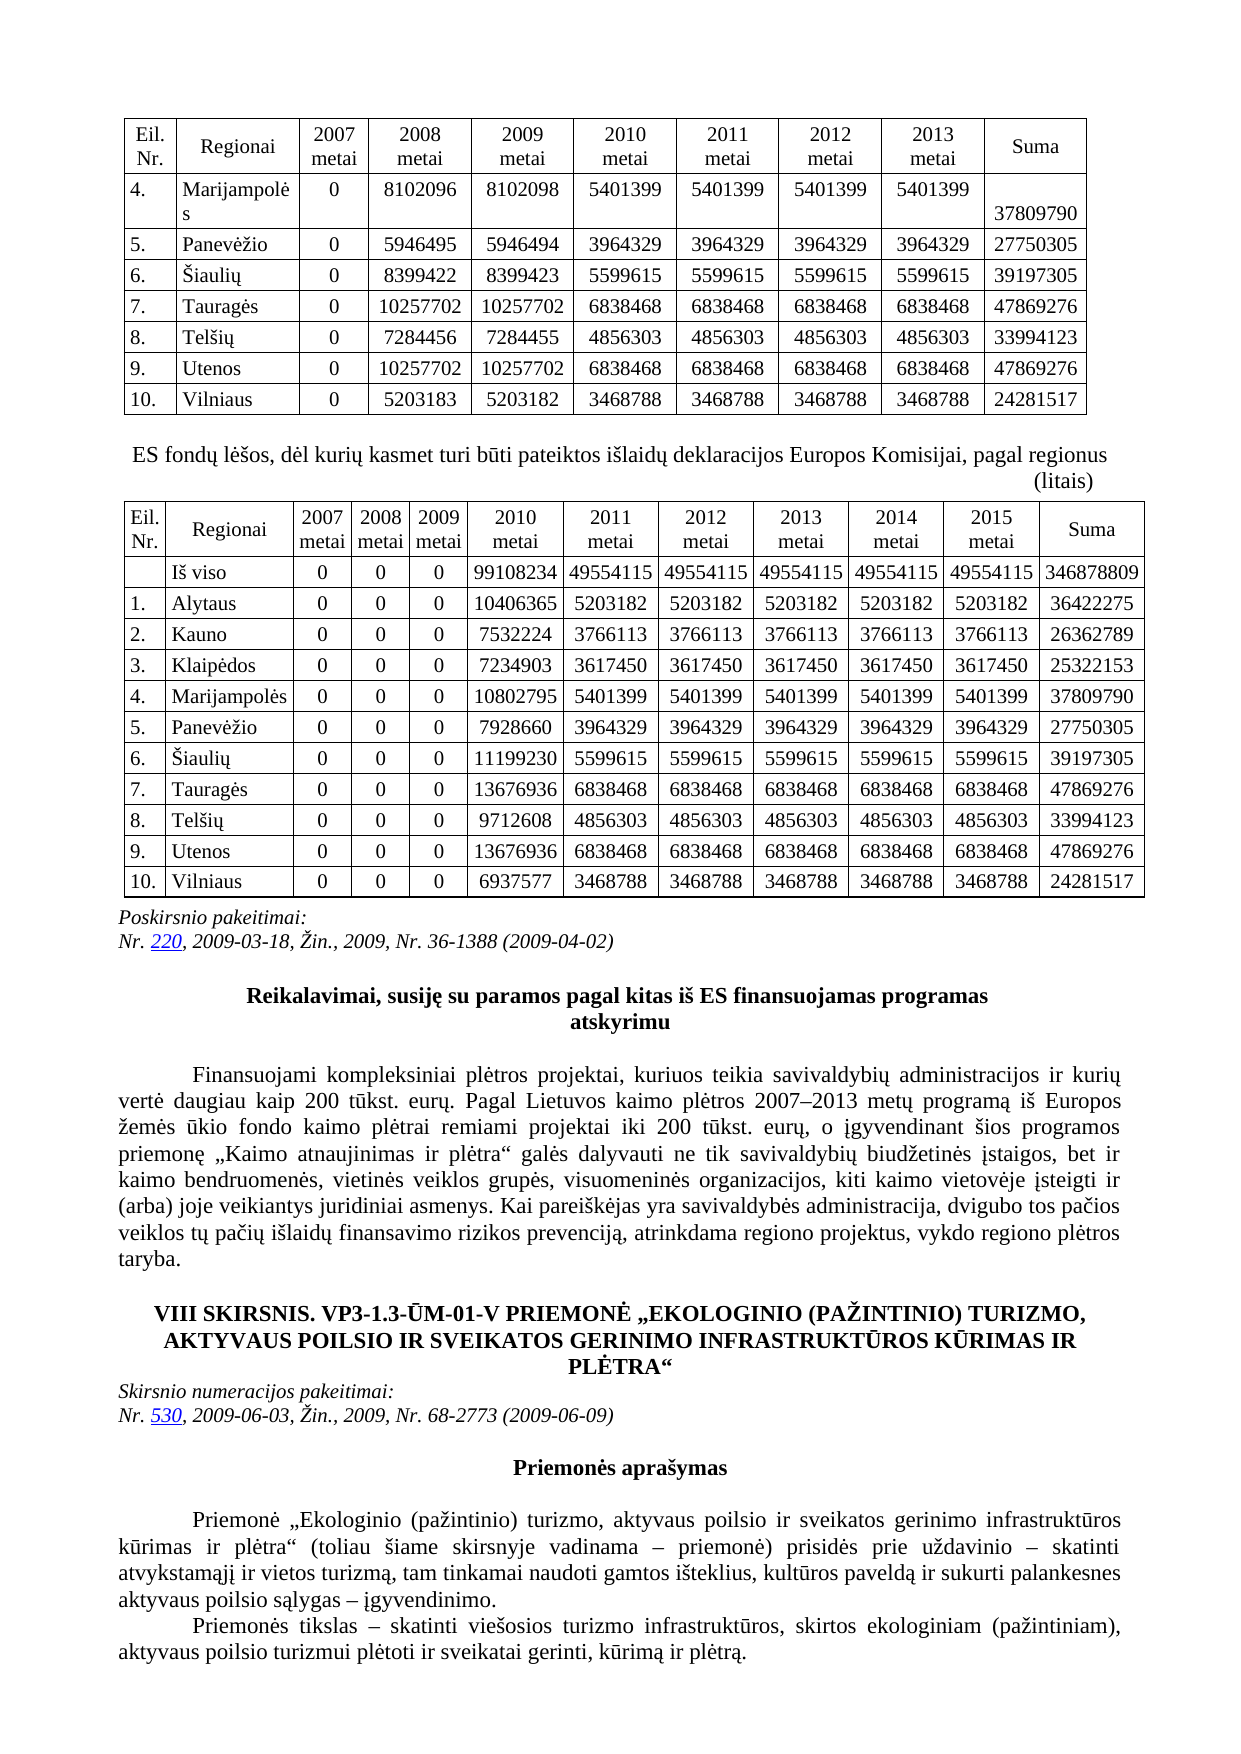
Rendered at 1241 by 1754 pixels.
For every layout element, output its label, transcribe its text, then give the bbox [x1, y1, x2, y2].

table_cell 6838468 [849, 836, 943, 866]
table_header Eil. Nr. [125, 502, 165, 556]
table_cell 4856303 [882, 322, 984, 352]
table_cell Kauno [166, 619, 293, 649]
table_cell 37809790 [1040, 681, 1144, 711]
table_cell 4856303 [677, 322, 778, 352]
table_cell 6838468 [944, 774, 1039, 804]
table_cell 9712608 [468, 805, 563, 834]
table_cell 0 [300, 384, 368, 414]
table_cell 5203182 [659, 588, 753, 618]
table_cell 3766113 [944, 619, 1039, 649]
table_cell 0 [300, 260, 368, 290]
table_cell 5599615 [779, 260, 881, 290]
table_cell 3468788 [882, 384, 984, 414]
table_cell 47869276 [985, 353, 1086, 383]
table_cell 6838468 [754, 774, 848, 804]
table_header 2010 metai [468, 502, 563, 556]
table_cell 4856303 [659, 805, 753, 834]
table_header 2008 metai [369, 119, 471, 173]
table_cell 10257702 [472, 291, 573, 321]
table_cell 10257702 [369, 353, 471, 383]
table_cell 49554115 [944, 557, 1039, 587]
table_cell 0 [352, 805, 409, 834]
table_cell 26362789 [1040, 619, 1144, 649]
table_cell 24281517 [1040, 867, 1144, 896]
table_cell 5401399 [849, 681, 943, 711]
table_cell 33994123 [985, 322, 1086, 352]
table_header 2012 metai [659, 502, 753, 556]
table_cell 0 [294, 836, 351, 866]
table_cell 3617450 [659, 650, 753, 680]
table_header 2014 metai [849, 502, 943, 556]
table_cell Klaipėdos [166, 650, 293, 680]
table_cell 0 [410, 588, 467, 618]
table_cell Utenos [166, 836, 293, 866]
table_header Suma [1040, 502, 1144, 556]
table_cell Telšių [166, 805, 293, 834]
table_cell Šiaulių [177, 260, 299, 290]
table_cell 3964329 [754, 712, 848, 742]
table_cell Šiaulių [166, 743, 293, 773]
table_cell 10. [125, 867, 165, 896]
table_cell 49554115 [564, 557, 658, 587]
table_cell 4. [125, 174, 176, 228]
table_cell 5203182 [472, 384, 573, 414]
table_cell 0 [410, 712, 467, 742]
table_cell 6838468 [754, 836, 848, 866]
table_cell 0 [294, 619, 351, 649]
table_cell 3468788 [564, 867, 658, 896]
table_cell 6838468 [944, 836, 1039, 866]
text Nr. 530, 2009-06-03, Žin., 2009, Nr. 68-2773 (2009-06-09) [118, 1403, 1122, 1427]
table_cell Vilniaus [177, 384, 299, 414]
table_cell 0 [410, 619, 467, 649]
table_cell 2. [125, 619, 165, 649]
table_cell 5. [125, 712, 165, 742]
table_cell 47869276 [1040, 774, 1144, 804]
table_cell 1. [125, 588, 165, 618]
table_cell 3964329 [779, 229, 881, 259]
table_cell 6. [125, 260, 176, 290]
table_header 2009 metai [410, 502, 467, 556]
table_cell Panevėžio [166, 712, 293, 742]
table_header Suma [985, 119, 1086, 173]
table_cell 7. [125, 291, 176, 321]
table_cell 10. [125, 384, 176, 414]
table_cell 0 [294, 712, 351, 742]
table_cell 5599615 [659, 743, 753, 773]
table_header 2013 metai [882, 119, 984, 173]
table_cell 5401399 [659, 681, 753, 711]
table_cell 4856303 [944, 805, 1039, 834]
table_cell Tauragės [177, 291, 299, 321]
table_cell 37809790 [985, 174, 1086, 228]
table_cell 3964329 [574, 229, 676, 259]
table_cell 6838468 [882, 291, 984, 321]
table_cell 3468788 [779, 384, 881, 414]
table_cell 0 [410, 867, 467, 896]
table_header 2007 metai [300, 119, 368, 173]
table_cell 5599615 [882, 260, 984, 290]
table_cell 6937577 [468, 867, 563, 896]
table_cell 27750305 [1040, 712, 1144, 742]
table_cell 5599615 [564, 743, 658, 773]
table_cell 0 [410, 805, 467, 834]
table_cell 39197305 [985, 260, 1086, 290]
table_cell 0 [352, 588, 409, 618]
table_cell 7284455 [472, 322, 573, 352]
text VIII skirsnis. VP3-1.3-ŪM-01-V PRIEMONĖ „EKOLOGINIO (PAŽINTINIO) TURIZMO, AKTYVAUS POILSIO IR SVEIKATOS GERINIMO INFRASTRUKTŪROS KŪRIMAS ir PLĖTRA“ [118, 1300, 1122, 1379]
table_cell 0 [294, 650, 351, 680]
table_cell 0 [352, 681, 409, 711]
table_cell 0 [352, 867, 409, 896]
table_cell 5203182 [944, 588, 1039, 618]
table_cell 5203182 [564, 588, 658, 618]
table_cell 5599615 [849, 743, 943, 773]
table_cell 0 [410, 774, 467, 804]
table_cell 4856303 [754, 805, 848, 834]
table_cell 3468788 [849, 867, 943, 896]
table_cell 5401399 [882, 174, 984, 228]
table_cell 8102098 [472, 174, 573, 228]
table_cell 7284456 [369, 322, 471, 352]
table_cell 0 [294, 743, 351, 773]
table_cell Marijampolės [177, 174, 299, 228]
table_cell 3468788 [659, 867, 753, 896]
table_cell 10802795 [468, 681, 563, 711]
table_header Eil. Nr. [125, 119, 176, 173]
table_cell 5203182 [754, 588, 848, 618]
table_cell 0 [410, 836, 467, 866]
table_cell 49554115 [754, 557, 848, 587]
table_cell 49554115 [849, 557, 943, 587]
table_cell 9. [125, 353, 176, 383]
text Skirsnio numeracijos pakeitimai: [118, 1379, 1122, 1403]
table_cell 49554115 [659, 557, 753, 587]
table_cell 10406365 [468, 588, 563, 618]
table_cell 6838468 [574, 353, 676, 383]
text (litais) [118, 467, 1122, 494]
table_cell Alytaus [166, 588, 293, 618]
table_cell [125, 557, 165, 587]
table_cell 11199230 [468, 743, 563, 773]
table_header 2008 metai [352, 502, 409, 556]
table_cell Telšių [177, 322, 299, 352]
table_cell 0 [352, 743, 409, 773]
table_cell 0 [410, 650, 467, 680]
table_cell 39197305 [1040, 743, 1144, 773]
table_cell Vilniaus [166, 867, 293, 896]
text Priemonės tikslas – skatinti viešosios turizmo infrastruktūros, skirtos ekologiniam (pažintiniam), aktyvaus poilsio turizmui plėtoti ir sveikatai gerinti, kūrimą ir plėtrą. [118, 1612, 1122, 1665]
table_cell 0 [294, 588, 351, 618]
table_cell 8. [125, 805, 165, 834]
table_cell 5599615 [754, 743, 848, 773]
table_cell 0 [300, 174, 368, 228]
table_cell 0 [352, 619, 409, 649]
table_cell 5946495 [369, 229, 471, 259]
table_header 2010 metai [574, 119, 676, 173]
text Reikalavimai, susiję su paramos pagal kitas iš ES finansuojamas programas atskyrimu [118, 982, 1122, 1034]
table_cell 8399422 [369, 260, 471, 290]
table_cell 5401399 [677, 174, 778, 228]
table_cell 6838468 [574, 291, 676, 321]
table_cell Iš viso [166, 557, 293, 587]
table_cell 0 [300, 322, 368, 352]
table_header 2007 metai [294, 502, 351, 556]
table_cell 3. [125, 650, 165, 680]
table_cell 5203182 [849, 588, 943, 618]
table_cell 8102096 [369, 174, 471, 228]
table_cell Panevėžio [177, 229, 299, 259]
table_cell 99108234 [468, 557, 563, 587]
table_cell 4856303 [779, 322, 881, 352]
text ES fondų lėšos, dėl kurių kasmet turi būti pateiktos išlaidų deklaracijos Europos Komisijai, pagal regionus [118, 441, 1122, 467]
table_cell 6838468 [659, 774, 753, 804]
table_cell 0 [294, 867, 351, 896]
table_cell 27750305 [985, 229, 1086, 259]
table_cell 10257702 [369, 291, 471, 321]
table_cell 5599615 [944, 743, 1039, 773]
table_cell 8. [125, 322, 176, 352]
table_cell 5. [125, 229, 176, 259]
table_cell 3964329 [659, 712, 753, 742]
table_cell Tauragės [166, 774, 293, 804]
table_cell 0 [294, 805, 351, 834]
table_cell 3766113 [849, 619, 943, 649]
table_cell 0 [352, 712, 409, 742]
table_cell 3964329 [849, 712, 943, 742]
table_cell 3766113 [659, 619, 753, 649]
table_header 2012 metai [779, 119, 881, 173]
table_cell 7928660 [468, 712, 563, 742]
text Priemonė „Ekologinio (pažintinio) turizmo, aktyvaus poilsio ir sveikatos gerinimo infrastruktūros kūrimas ir plėtra“ (toliau šiame skirsnyje vadinama – priemonė) prisidės prie uždavinio – skatinti atvykstamąjį ir vietos turizmą, tam tinkamai naudoti gamtos išteklius, kultūros paveldą ir sukurti palankesnes aktyvaus poilsio sąlygas – įgyvendinimo. [118, 1507, 1122, 1612]
table_cell 3468788 [944, 867, 1039, 896]
table_cell 3617450 [849, 650, 943, 680]
table_cell 6838468 [779, 353, 881, 383]
table_cell 3617450 [944, 650, 1039, 680]
table_cell 0 [352, 774, 409, 804]
table_cell 5401399 [944, 681, 1039, 711]
table_cell 6838468 [564, 774, 658, 804]
table_header Regionai [177, 119, 299, 173]
table_cell 36422275 [1040, 588, 1144, 618]
table_cell 3766113 [564, 619, 658, 649]
table_cell 6838468 [677, 353, 778, 383]
table_cell 8399423 [472, 260, 573, 290]
table_cell 7532224 [468, 619, 563, 649]
table_cell 4856303 [574, 322, 676, 352]
table_cell 3766113 [754, 619, 848, 649]
table_cell 3468788 [677, 384, 778, 414]
table_cell 3964329 [564, 712, 658, 742]
table_cell 4856303 [564, 805, 658, 834]
table_cell 25322153 [1040, 650, 1144, 680]
table_cell 24281517 [985, 384, 1086, 414]
table_cell 3617450 [754, 650, 848, 680]
table_cell 0 [410, 681, 467, 711]
table_cell 6. [125, 743, 165, 773]
text Finansuojami kompleksiniai plėtros projektai, kuriuos teikia savivaldybių administracijos ir kurių vertė daugiau kaip 200 tūkst. eurų. Pagal Lietuvos kaimo plėtros 2007–2013 metų programą iš Europos žemės ūkio fondo kaimo plėtrai remiami projektai iki 200 tūkst. eurų, o įgyvendinant šios programos priemonę „Kaimo atnaujinimas ir plėtra“ galės dalyvauti ne tik savivaldybių biudžetinės įstaigos, bet ir kaimo bendruomenės, vietinės veiklos grupės, visuomeninės organizacijos, kiti kaimo vietovėje įsteigti ir (arba) joje veikiantys juridiniai asmenys. Kai pareiškėjas yra savivaldybės administracija, dvigubo tos pačios veiklos tų pačių išlaidų finansavimo rizikos prevenciją, atrinkdama regiono projektus, vykdo regiono plėtros taryba. [118, 1061, 1122, 1272]
text Nr. 220, 2009-03-18, Žin., 2009, Nr. 36-1388 (2009-04-02) [118, 929, 1122, 953]
table_cell 5203183 [369, 384, 471, 414]
table_cell 6838468 [677, 291, 778, 321]
table_cell 5401399 [754, 681, 848, 711]
table_cell 0 [300, 229, 368, 259]
table_cell 7. [125, 774, 165, 804]
table_cell 3964329 [944, 712, 1039, 742]
text Priemonės aprašymas [118, 1454, 1122, 1480]
table_cell 0 [294, 681, 351, 711]
table_header 2009 metai [472, 119, 573, 173]
table_cell 9. [125, 836, 165, 866]
table_cell 7234903 [468, 650, 563, 680]
table_cell 0 [294, 557, 351, 587]
table_cell 5599615 [574, 260, 676, 290]
table_header 2011 metai [677, 119, 778, 173]
table_cell 5401399 [779, 174, 881, 228]
table_cell 33994123 [1040, 805, 1144, 834]
table_header 2015 metai [944, 502, 1039, 556]
table_cell 3617450 [564, 650, 658, 680]
table_cell 3964329 [882, 229, 984, 259]
table_cell 47869276 [1040, 836, 1144, 866]
table_cell 0 [352, 650, 409, 680]
table_cell 0 [294, 774, 351, 804]
table_cell 4856303 [849, 805, 943, 834]
table_cell 0 [352, 557, 409, 587]
table_cell 5401399 [564, 681, 658, 711]
table_cell 6838468 [659, 836, 753, 866]
table_cell 3468788 [754, 867, 848, 896]
table_cell 0 [300, 353, 368, 383]
table_cell 47869276 [985, 291, 1086, 321]
table_cell 0 [300, 291, 368, 321]
table_cell 0 [410, 557, 467, 587]
table_cell 3468788 [574, 384, 676, 414]
table_header 2011 metai [564, 502, 658, 556]
table_cell 3964329 [677, 229, 778, 259]
table_cell 0 [352, 836, 409, 866]
table_cell 13676936 [468, 836, 563, 866]
table_cell Utenos [177, 353, 299, 383]
table_header 2013 metai [754, 502, 848, 556]
table_cell 5946494 [472, 229, 573, 259]
table_cell 13676936 [468, 774, 563, 804]
table_cell 4. [125, 681, 165, 711]
table_cell Marijampolės [166, 681, 293, 711]
table_header Regionai [166, 502, 293, 556]
table_cell 6838468 [779, 291, 881, 321]
table_cell 10257702 [472, 353, 573, 383]
table_cell 6838468 [564, 836, 658, 866]
table_cell 0 [410, 743, 467, 773]
table_cell 346878809 [1040, 557, 1144, 587]
table_cell 6838468 [849, 774, 943, 804]
text Poskirsnio pakeitimai: [118, 905, 1122, 929]
table_cell 5401399 [574, 174, 676, 228]
table_cell 6838468 [882, 353, 984, 383]
table_cell 5599615 [677, 260, 778, 290]
